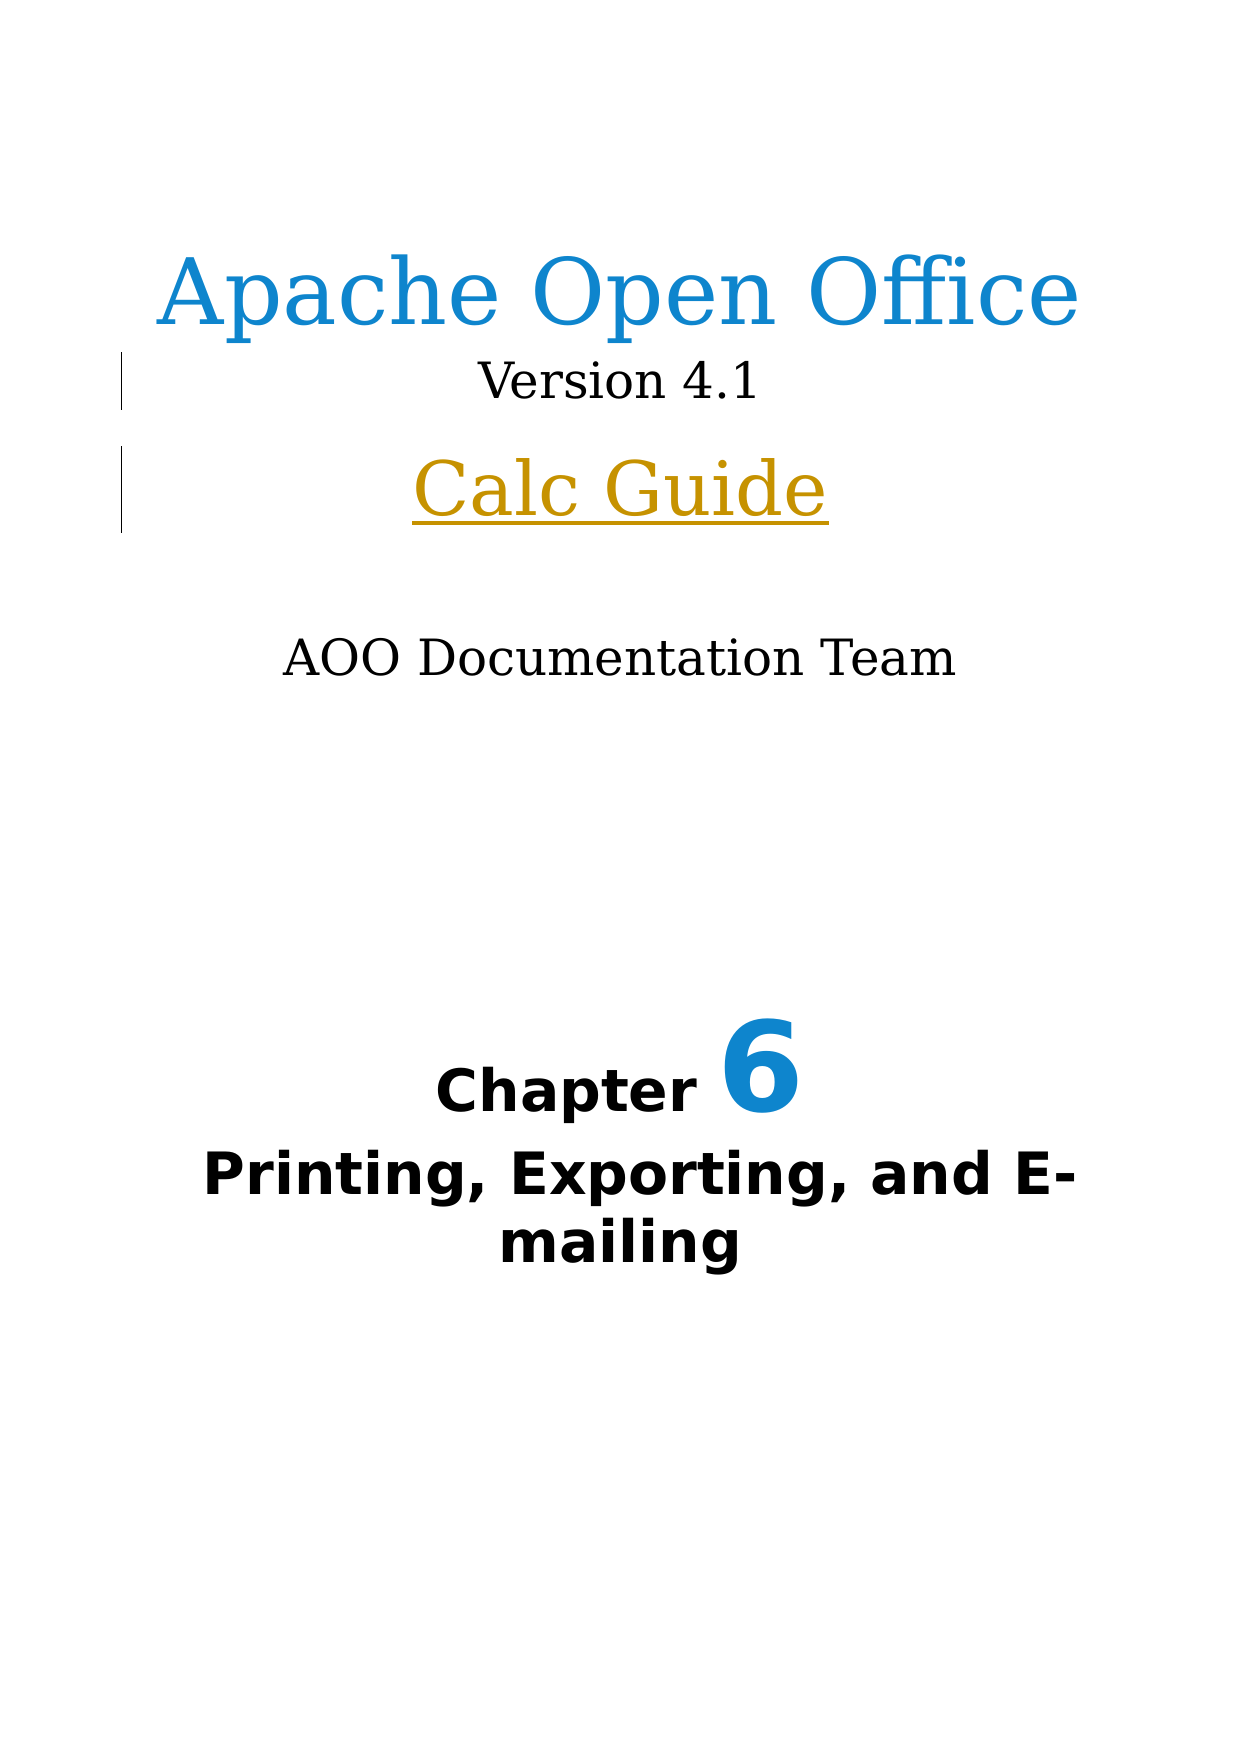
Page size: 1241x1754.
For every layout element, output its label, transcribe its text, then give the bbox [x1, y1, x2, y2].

text Apache Open Office [136, 239, 1104, 346]
subtitle Chapter 6 Printing, Exporting, and E-mailing [136, 995, 1104, 1276]
text Version 4.1 [136, 352, 1104, 410]
text Calc Guide [136, 446, 1104, 533]
text AOO Documentation Team [136, 629, 1104, 688]
